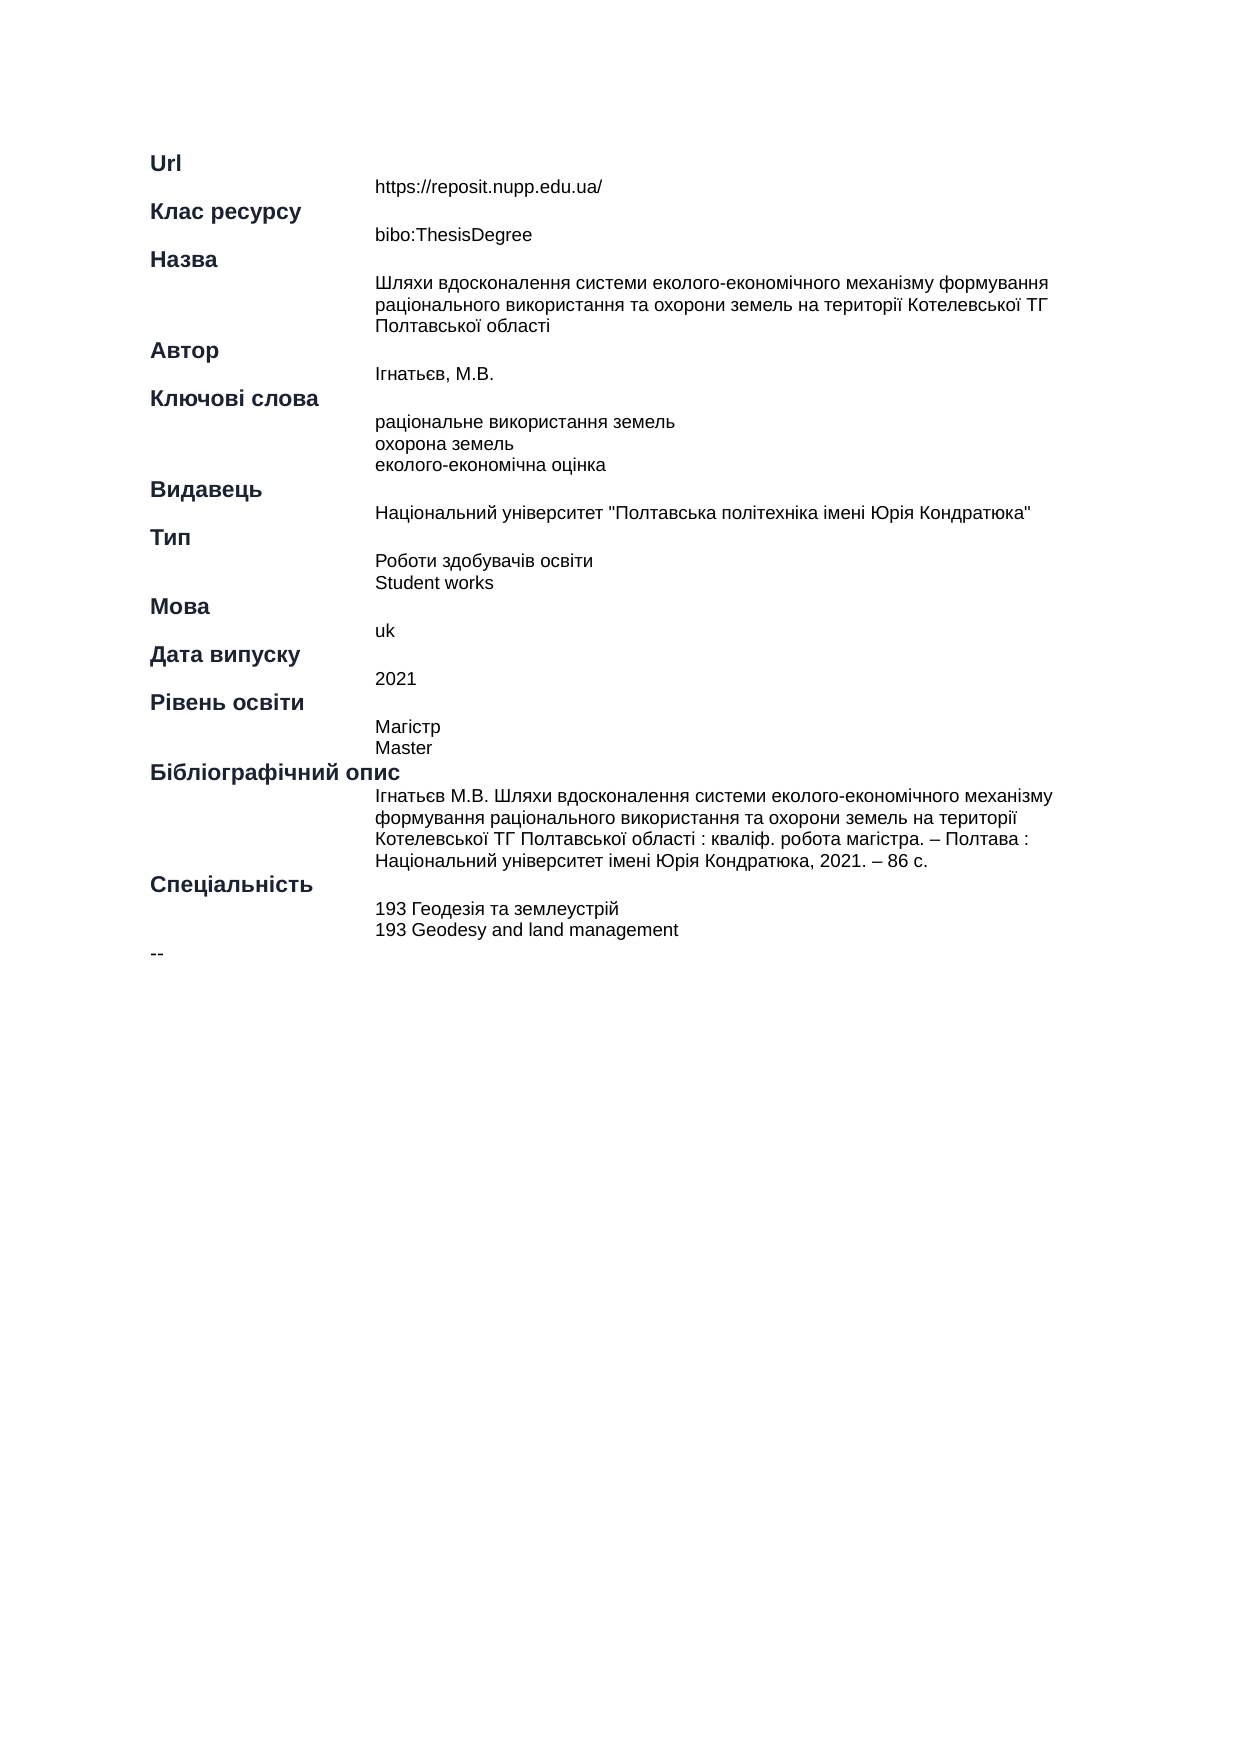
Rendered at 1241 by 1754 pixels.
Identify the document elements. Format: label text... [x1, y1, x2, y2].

text Автор [150, 337, 1090, 363]
text Роботи здобувачів освіти [375, 550, 1090, 572]
text bibo:ThesisDegree [375, 224, 1090, 246]
text Url [150, 150, 1090, 176]
text Магістр [375, 715, 1090, 737]
text Тип [150, 524, 1090, 550]
text Ігнатьєв М.В. Шляхи вдосконалення системи еколого-економічного механізму формування раціонального використання та охорони земель на території Котелевської ТГ Полтавської області : кваліф. робота магістра. – Полтава : Національний університет імені Юрія Кондратюка, 2021. – 86 с. [375, 785, 1090, 871]
text Спеціальність [150, 871, 1090, 897]
text Шляхи вдосконалення системи еколого-економічного механізму формування раціонального використання та охорони земель на території Котелевської ТГ Полтавської області [375, 272, 1090, 337]
text Мова [150, 593, 1090, 619]
text раціональне використання земель [375, 411, 1090, 433]
text Бібліографічний опис [150, 758, 1090, 785]
text uk [375, 619, 1090, 641]
text Ігнатьєв, М.В. [375, 363, 1090, 385]
text Дата випуску [150, 641, 1090, 667]
text https://reposit.nupp.edu.ua/ [375, 176, 1090, 198]
text Рівень освіти [150, 689, 1090, 715]
text 193 Geodesy and land management [375, 919, 1090, 941]
text еколого-економічна оцінка [375, 454, 1090, 476]
text Student works [375, 572, 1090, 593]
text Національний університет "Полтавська політехніка імені Юрія Кондратюка" [375, 502, 1090, 524]
text -- [150, 941, 1090, 964]
text Клас ресурсу [150, 198, 1090, 224]
text Master [375, 737, 1090, 758]
text Назва [150, 246, 1090, 272]
text охорона земель [375, 433, 1090, 454]
text 2021 [375, 667, 1090, 689]
text 193 Геодезія та землеустрій [375, 897, 1090, 919]
text Видавець [150, 476, 1090, 502]
text Ключові слова [150, 385, 1090, 411]
